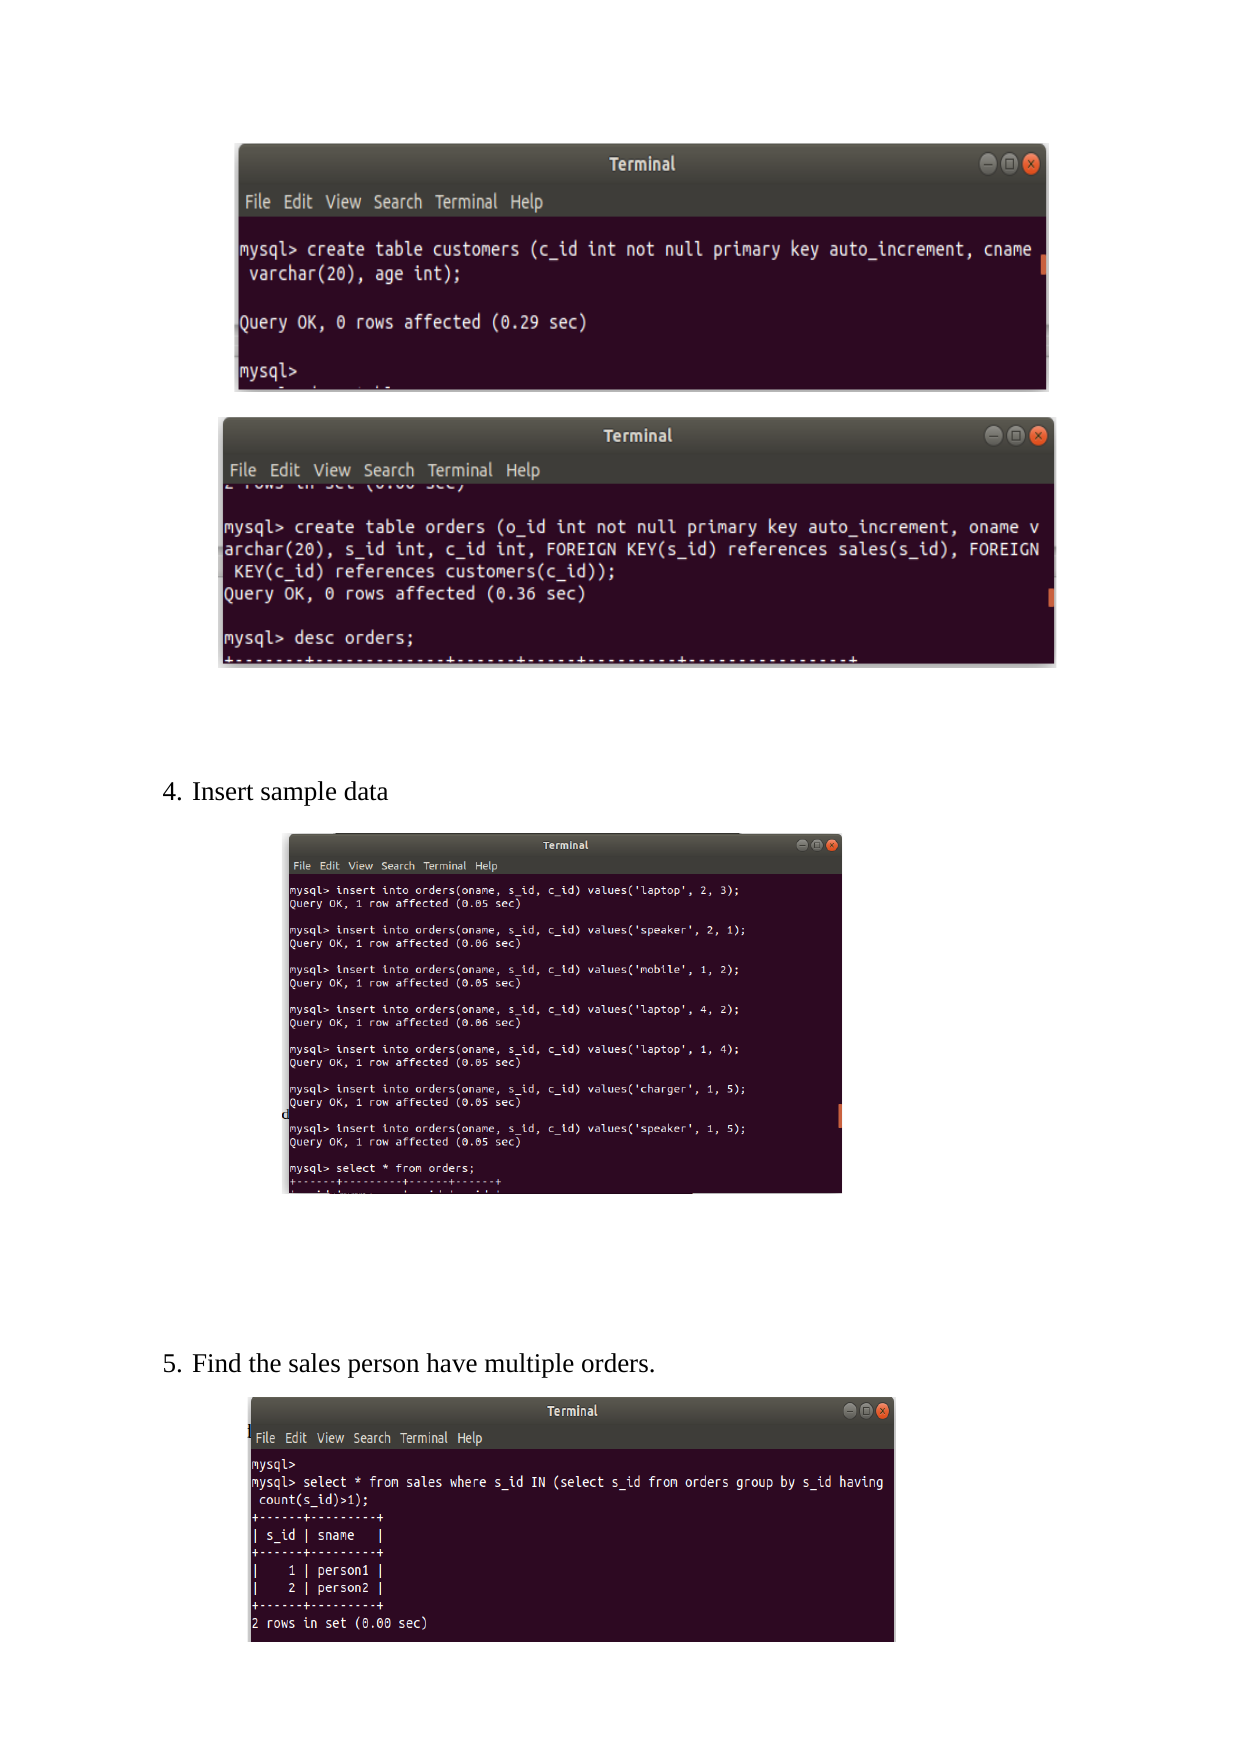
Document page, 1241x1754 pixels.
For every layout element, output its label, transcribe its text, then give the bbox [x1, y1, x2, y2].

picture [247, 1397, 896, 1642]
list Insert sample data [162, 775, 1122, 806]
picture [218, 417, 1057, 668]
picture [234, 143, 1049, 392]
list Find the sales person have multiple orders. [162, 1347, 1122, 1378]
picture [281, 833, 843, 1194]
